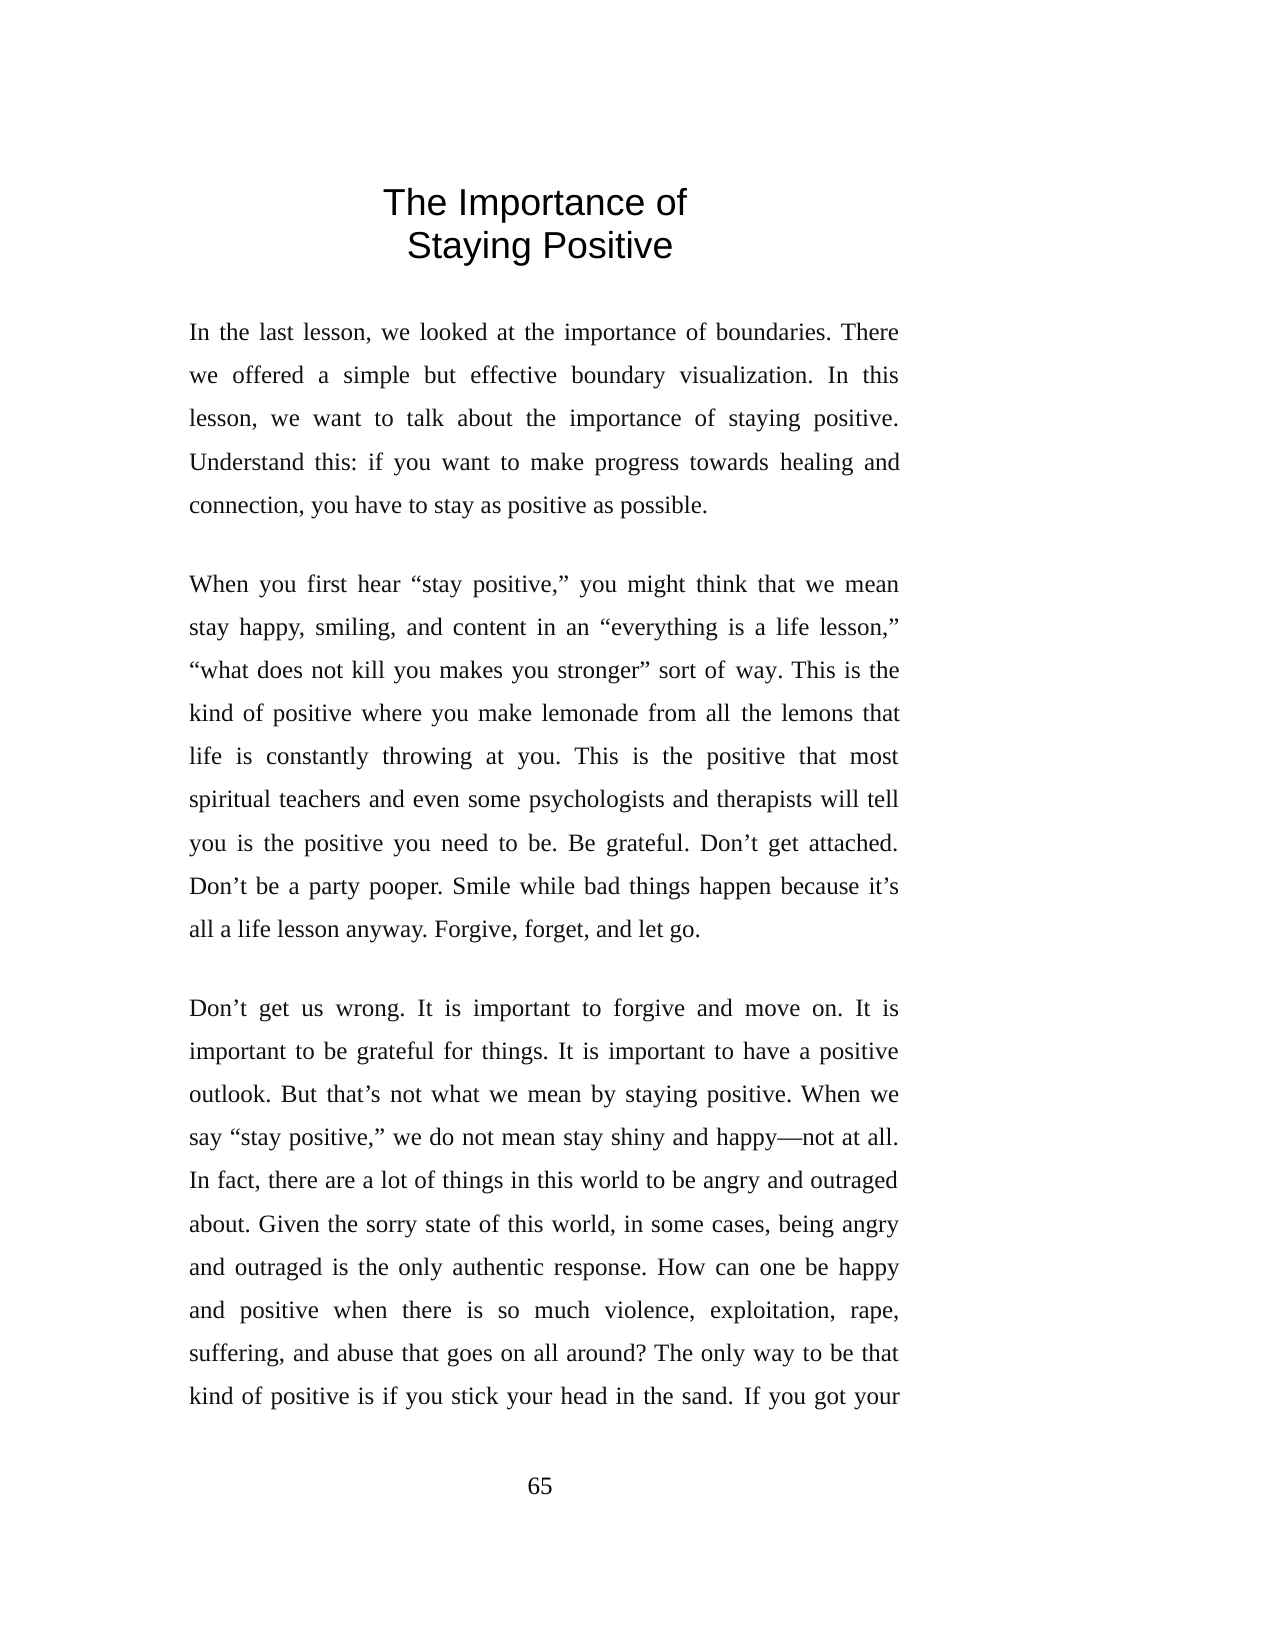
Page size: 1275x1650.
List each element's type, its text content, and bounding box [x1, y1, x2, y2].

subtitle The Importance of Staying Positive [180, 180, 900, 266]
text When you first hear “stay positive,” you might think that we mean stay happy, smiling, and content in an “everything is a life lesson,” “what does not kill you makes you stronger” sort of way. This is the kind of positive where you make lemonade from all the lemons that life is constantly throwing at you. This is the positive that most spiritual teachers and even some psychologists and therapists will tell you is the positive you need to be. Be grateful. Don’t get attached. Don’t be a party pooper. Smile while bad things happen because it’s all a life lesson anyway. Forgive, forget, and let go. [189, 569, 900, 943]
text In the last lesson, we looked at the importance of boundaries. There we offered a simple but effective boundary visualization. In this lesson, we want to talk about the importance of staying positive. Understand this: if you want to make progress towards healing and connection, you have to stay as positive as possible. [189, 317, 900, 518]
text Don’t get us wrong. It is important to forgive and move on. It is important to be grateful for things. It is important to have a positive outlook. But that’s not what we mean by staying positive. When we say “stay positive,” we do not mean stay shiny and happy—not at all. In fact, there are a lot of things in this world to be angry and outraged about. Given the sorry state of this world, in some cases, being angry and outraged is the only authentic response. How can one be happy and positive when there is so much violence, exploitation, rape, suffering, and abuse that goes on all around? The only way to be that kind of positive is if you stick your head in the sand. If you got your [189, 993, 900, 1410]
